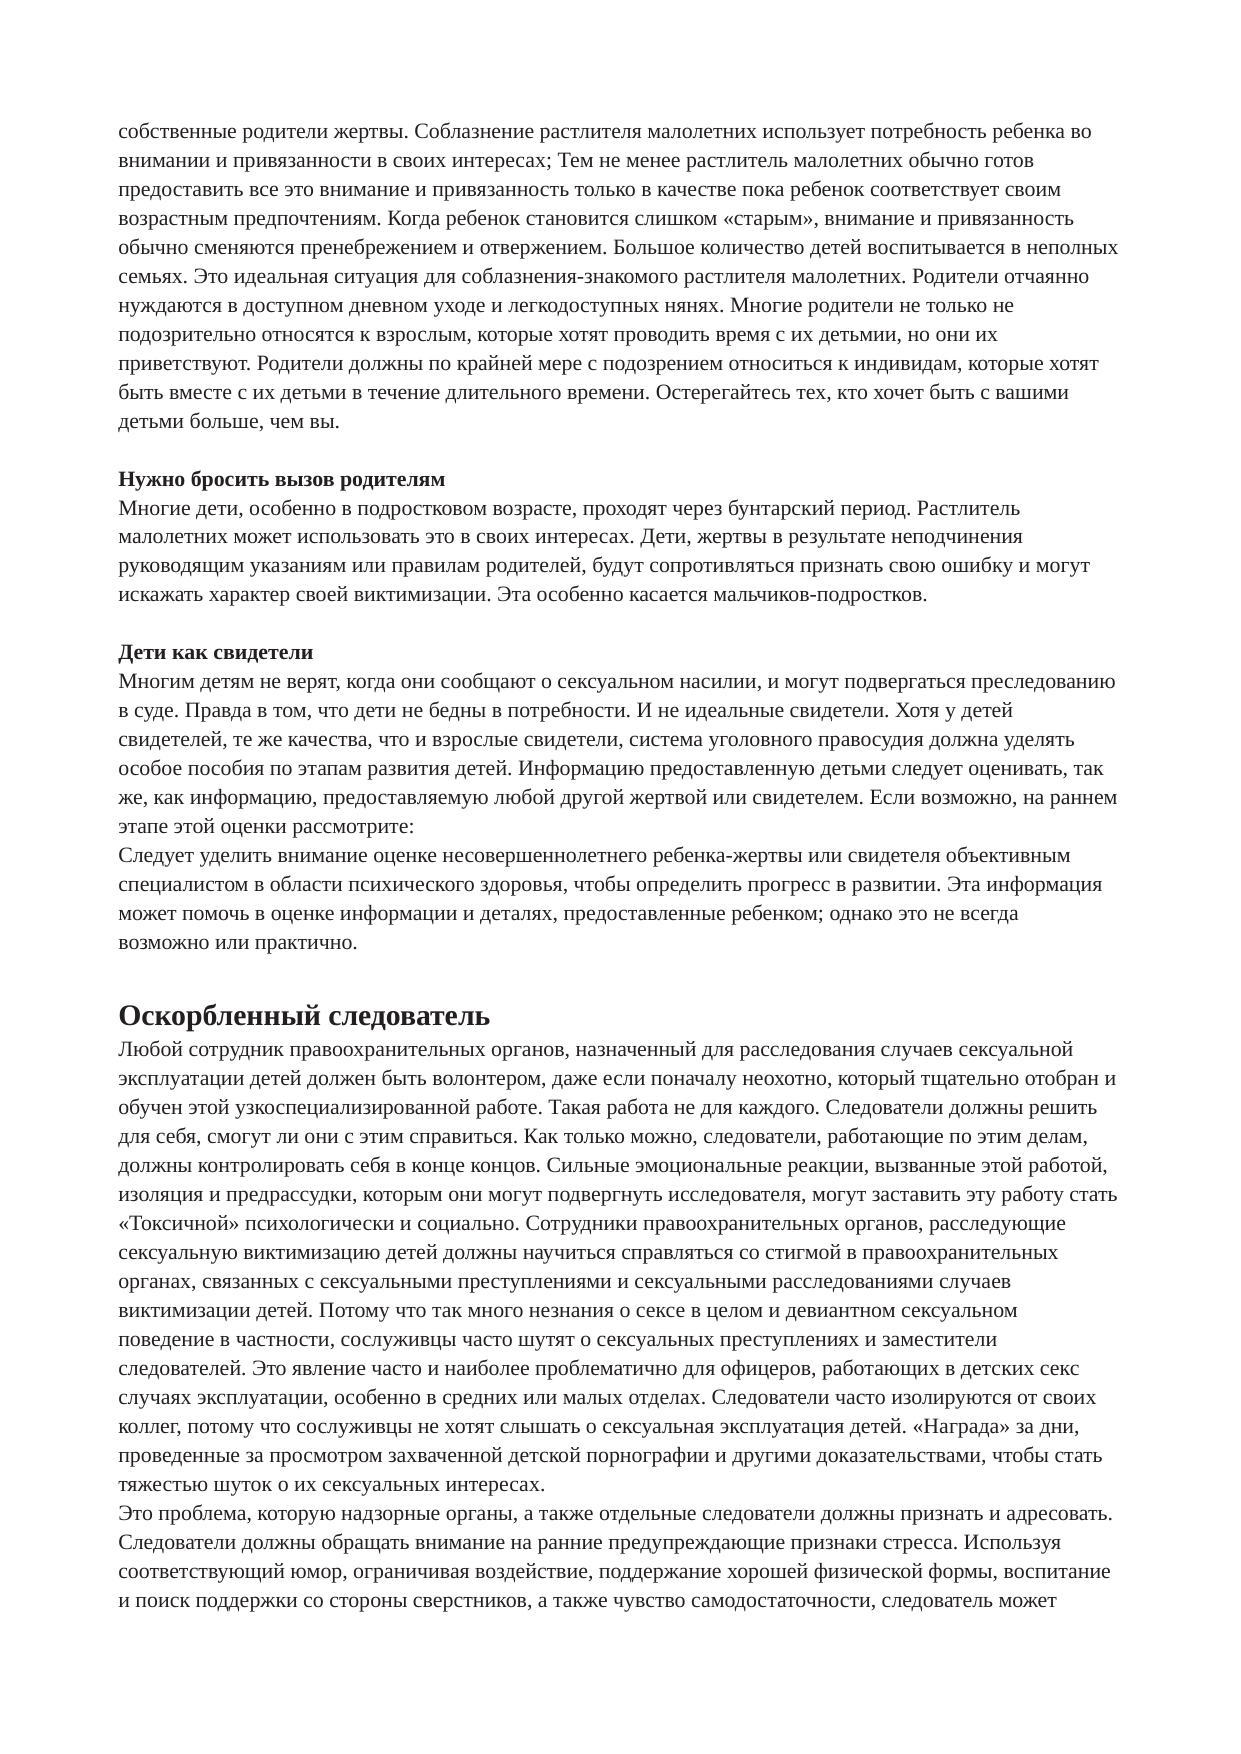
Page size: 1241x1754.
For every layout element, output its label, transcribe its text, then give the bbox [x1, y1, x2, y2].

text «Токсичной» психологически и социально. Сотрудники правоохранительных органов, расследующие сексуальную виктимизацию детей должны научиться справляться со стигмой в правоохранительных органах, связанных с сексуальными преступлениями и сексуальными расследованиями случаев виктимизации детей. Потому что так много незнания о сексе в целом и девиантном сексуальном [118, 1210, 1122, 1322]
text Многим детям не верят, когда они сообщают о сексуальном насилии, и могут подвергаться преследованию в суде. Правда в том, что дети не бедны в потребности. И не идеальные свидетели. Хотя у детей свидетелей, те же качества, что и взрослые свидетели, система уголовного правосудия должна уделять особое пособия по этапам развития детей. Информацию предоставленную детьми следует оценивать, так же, как информацию, предоставляемую любой другой жертвой или свидетелем. Если возможно, на раннем этапе этой оценки рассмотрите: [118, 668, 1122, 838]
text случаях эксплуатации, особенно в средних или малых отделах. Следователи часто изолируются от своих коллег, потому что сослуживцы не хотят слышать о сексуальная эксплуатация детей. «Награда» за дни, проведенные за просмотром захваченной детской порнографии и другими доказательствами, чтобы стать тяжестью шуток о их сексуальных интересах. [118, 1384, 1122, 1496]
text Следует уделить внимание оценке несовершеннолетнего ребенка-жертвы или свидетеля объективным специалистом в области психического здоровья, чтобы определить прогресс в развитии. Эта информация может помочь в оценке информации и деталях, предоставленные ребенком; однако это не всегда [118, 842, 1122, 925]
text Оскорбленный следователь [118, 997, 1122, 1031]
text Это проблема, которую надзорные органы, а также отдельные следователи должны признать и адресовать. Следователи должны обращать внимание на ранние предупреждающие признаки стресса. Используя соответствующий юмор, ограничивая воздействие, поддержание хорошей физической формы, воспитание и поиск поддержки со стороны сверстников, а также чувство самодостаточности, следователь может [118, 1500, 1122, 1612]
text Дети как свидетели [118, 639, 1122, 664]
text Многие дети, особенно в подростковом возрасте, проходят через бунтарский период. Растлитель малолетних может использовать это в своих интересах. Дети, жертвы в результате неподчинения руководящим указаниям или правилам родителей, будут сопротивляться признать свою ошибку и могут искажать характер своей виктимизации. Эта особенно касается мальчиков-подростков. [118, 494, 1122, 607]
text возможно или практично. [118, 929, 1122, 954]
text поведение в частности, сослуживцы часто шутят о сексуальных преступлениях и заместители следователей. Это явление часто и наиболее проблематично для офицеров, работающих в детских секс [118, 1326, 1122, 1380]
text Любой сотрудник правоохранительных органов, назначенный для расследования случаев сексуальной эксплуатации детей должен быть волонтером, даже если поначалу неохотно, который тщательно отобран и обучен этой узкоспециализированной работе. Такая работа не для каждого. Следователи должны решить для себя, смогут ли они с этим справиться. Как только можно, следователи, работающие по этим делам, должны контролировать себя в конце концов. Сильные эмоциональные реакции, вызванные этой работой, изоляция и предрассудки, которым они могут подвергнуть исследователя, могут заставить эту работу стать [118, 1036, 1122, 1206]
text собственные родители жертвы. Соблазнение растлителя малолетних использует потребность ребенка во внимании и привязанности в своих интересах; Тем не менее растлитель малолетних обычно готов предоставить все это внимание и привязанность только в качестве пока ребенок соответствует своим возрастным предпочтениям. Когда ребенок становится слишком «старым», внимание и привязанность обычно сменяются пренебрежением и отвержением. Большое количество детей воспитывается в неполных семьях. Это идеальная ситуация для соблазнения-знакомого растлителя малолетних. Родители отчаянно нуждаются в доступном дневном уходе и легкодоступных нянях. Многие родители не только не подозрительно относятся к взрослым, которые хотят проводить время с их детьмии, но они их приветствуют. Родители должны по крайней мере с подозрением относиться к индивидам, которые хотят быть вместе с их детьми в течение длительного времени. Остерегайтесь тех, кто хочет быть с вашими детьми больше, чем вы. [118, 118, 1122, 433]
text Нужно бросить вызов родителям [118, 466, 1122, 491]
